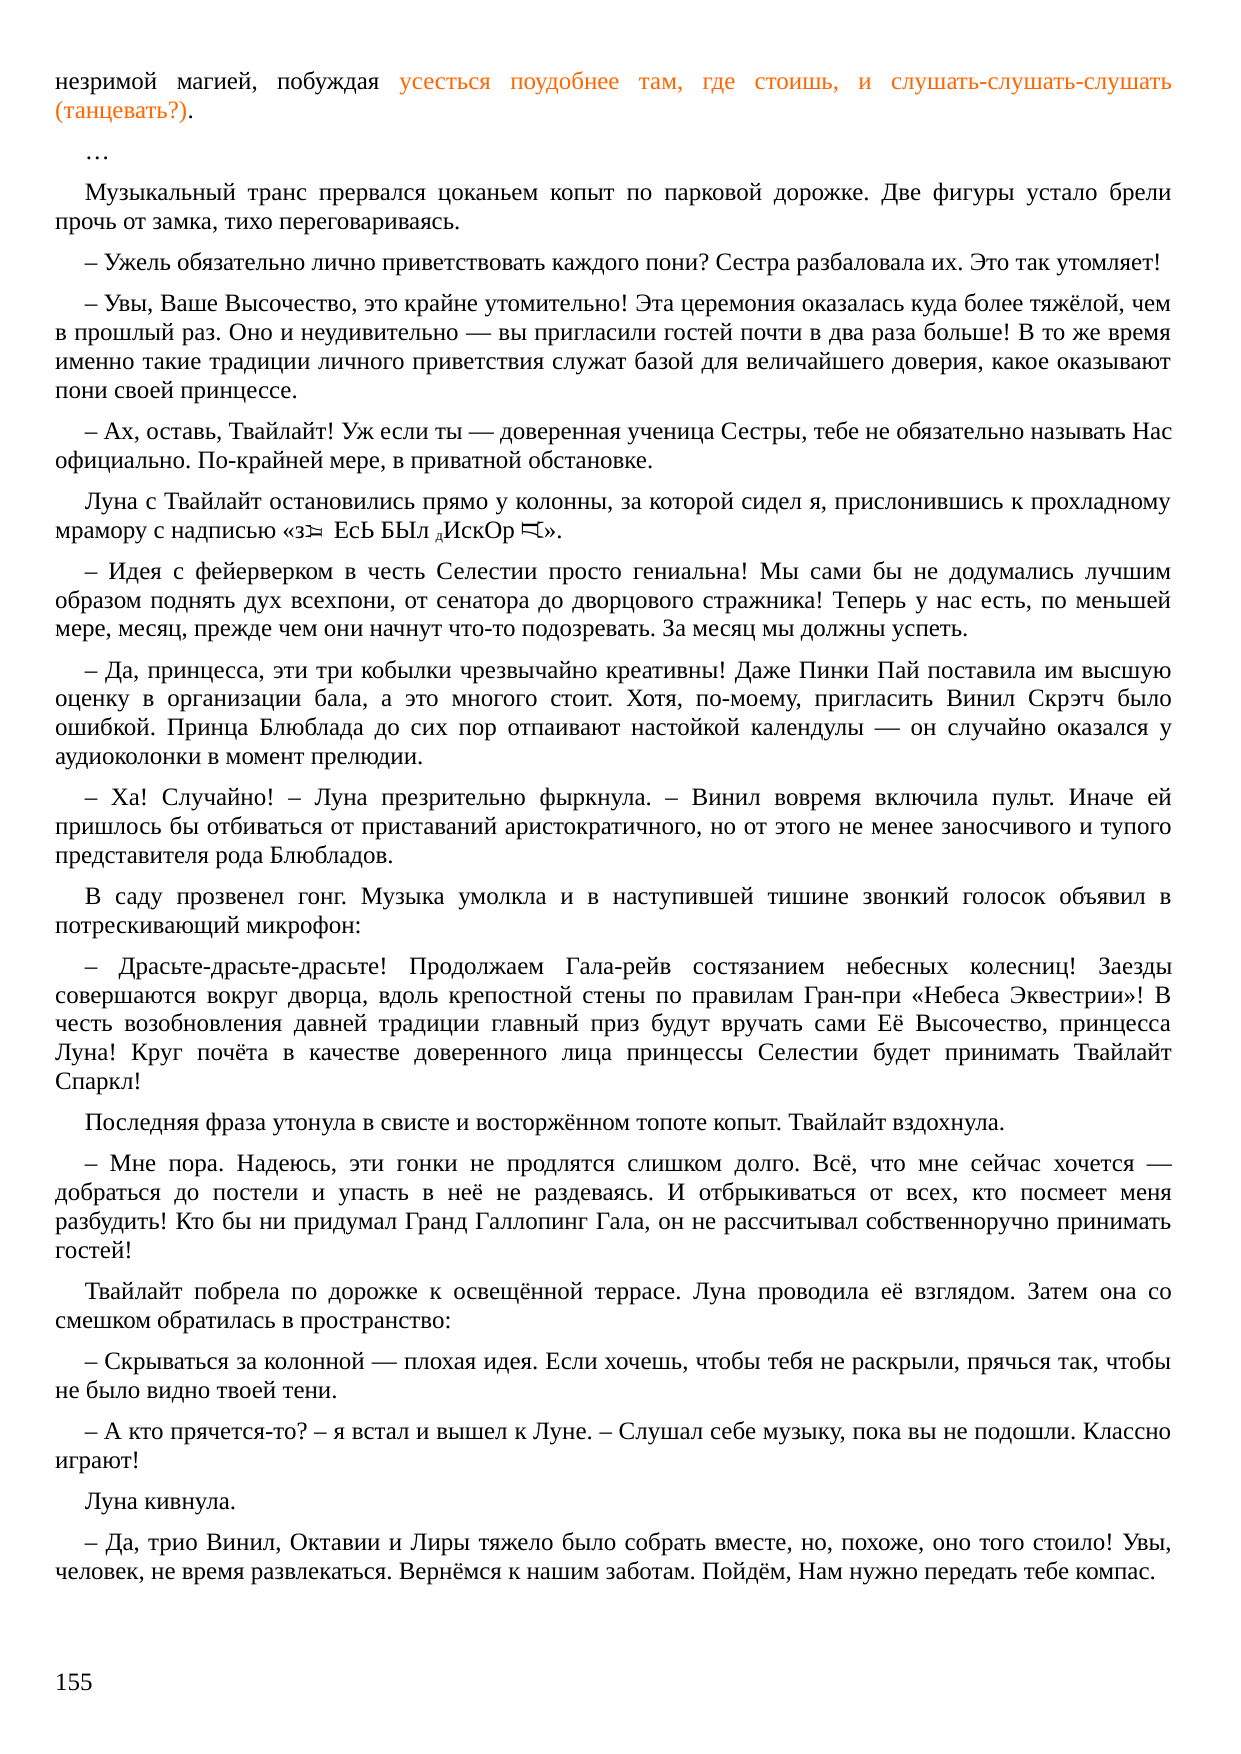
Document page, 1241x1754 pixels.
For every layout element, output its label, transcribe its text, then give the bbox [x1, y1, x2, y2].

text – Ха! Случайно! – Луна презрительно фыркнула. – Винил вовремя включила пульт. Иначе ей пришлось бы отбиваться от приставаний аристократичного, но от этого не менее заносчивого и тупого представителя рода Блюбладов. [55, 782, 1173, 868]
text – А кто прячется-то? – я встал и вышел к Луне. – Слушал себе музыку, пока вы не подошли. Классно играют! [55, 1416, 1173, 1473]
text Твайлайт побрела по дорожке к освещённой террасе. Луна проводила её взглядом. Затем она со смешком обратилась в пространство: [55, 1276, 1173, 1333]
text – Драсьте-драсьте-драсьте! Продолжаем Гала-рейв состязанием небесных колесниц! Заезды совершаются вокруг дворца, вдоль крепостной стены по правилам Гран-при «Небеса Эквестрии»! В честь возобновления давней традиции главный приз будут вручать сами Её Высочество, принцесса Луна! Круг почёта в качестве доверенного лица принцессы Селестии будет принимать Твайлайт Спаркл! [55, 951, 1173, 1095]
text – Увы, Ваше Высочество, это крайне утомительно! Эта церемония оказалась куда более тяжёлой, чем в прошлый раз. Оно и неудивительно — вы пригласили гостей почти в два раза больше! В то же время именно такие традиции личного приветствия служат базой для величайшего доверия, какое оказывают пони своей принцессе. [55, 288, 1173, 403]
text – Мне пора. Надеюсь, эти гонки не продлятся слишком долго. Всё, что мне сейчас хочется — добраться до постели и упасть в неё не раздеваясь. И отбрыкиваться от всех, кто посмеет меня разбудить! Кто бы ни придумал Гранд Галлопинг Гала, он не рассчитывал собственноручно принимать гостей! [55, 1148, 1173, 1263]
text – Идея с фейерверком в честь Селестии просто гениальна! Мы сами бы не додумались лучшим образом поднять дух всехпони, от сенатора до дворцового стражника! Теперь у нас есть, по меньшей мере, месяц, прежде чем они начнут что-то подозревать. За месяц мы должны успеть. [55, 556, 1173, 642]
text – Ах, оставь, Твайлайт! Уж если ты — доверенная ученица Сестры, тебе не обязательно называть Нас официально. По-крайней мере, в приватной обстановке. [55, 416, 1173, 473]
text – Да, принцесса, эти три кобылки чрезвычайно креативны! Даже Пинки Пай поставила им высшую оценку в организации бала, а это многого стоит. Хотя, по-моему, пригласить Винил Скрэтч было ошибкой. Принца Блюблада до сих пор отпаивают настойкой календулы — он случайно оказался у аудиоколонки в момент прелюдии. [55, 655, 1173, 770]
text Музыкальный транс прервался цоканьем копыт по парковой дорожке. Две фигуры устало брели прочь от замка, тихо переговариваясь. [55, 177, 1173, 235]
text Луна кивнула. [55, 1486, 1173, 1515]
text В саду прозвенел гонг. Музыка умолкла и в наступившей тишине звонкий голосок объявил в потрескивающий микрофон: [55, 881, 1173, 938]
text Луна с Твайлайт остановились прямо у колонны, за которой сидел я, прислонившись к прохладному мрамору с надписью «здЕсЬ БЫл дИскОрД». [55, 486, 1173, 543]
text – Да, трио Винил, Октавии и Лиры тяжело было собрать вместе, но, похоже, оно того стоило! Увы, человек, не время развлекаться. Вернёмся к нашим заботам. Пойдём, Нам нужно передать тебе компас. [55, 1527, 1173, 1585]
text – Ужель обязательно лично приветствовать каждого пони? Сестра разбаловала их. Это так утомляет! [55, 247, 1173, 276]
text … [55, 136, 1173, 165]
text – Скрываться за колонной — плохая идея. Если хочешь, чтобы тебя не раскрыли, прячься так, чтобы не было видно твоей тени. [55, 1346, 1173, 1403]
text Последняя фраза утонула в свисте и восторжённом топоте копыт. Твайлайт вздохнула. [55, 1107, 1173, 1136]
text незримой магией, побуждая усесться поудобнее там, где стоишь, и слушать-слушать-слушать (танцевать?). [55, 66, 1173, 123]
